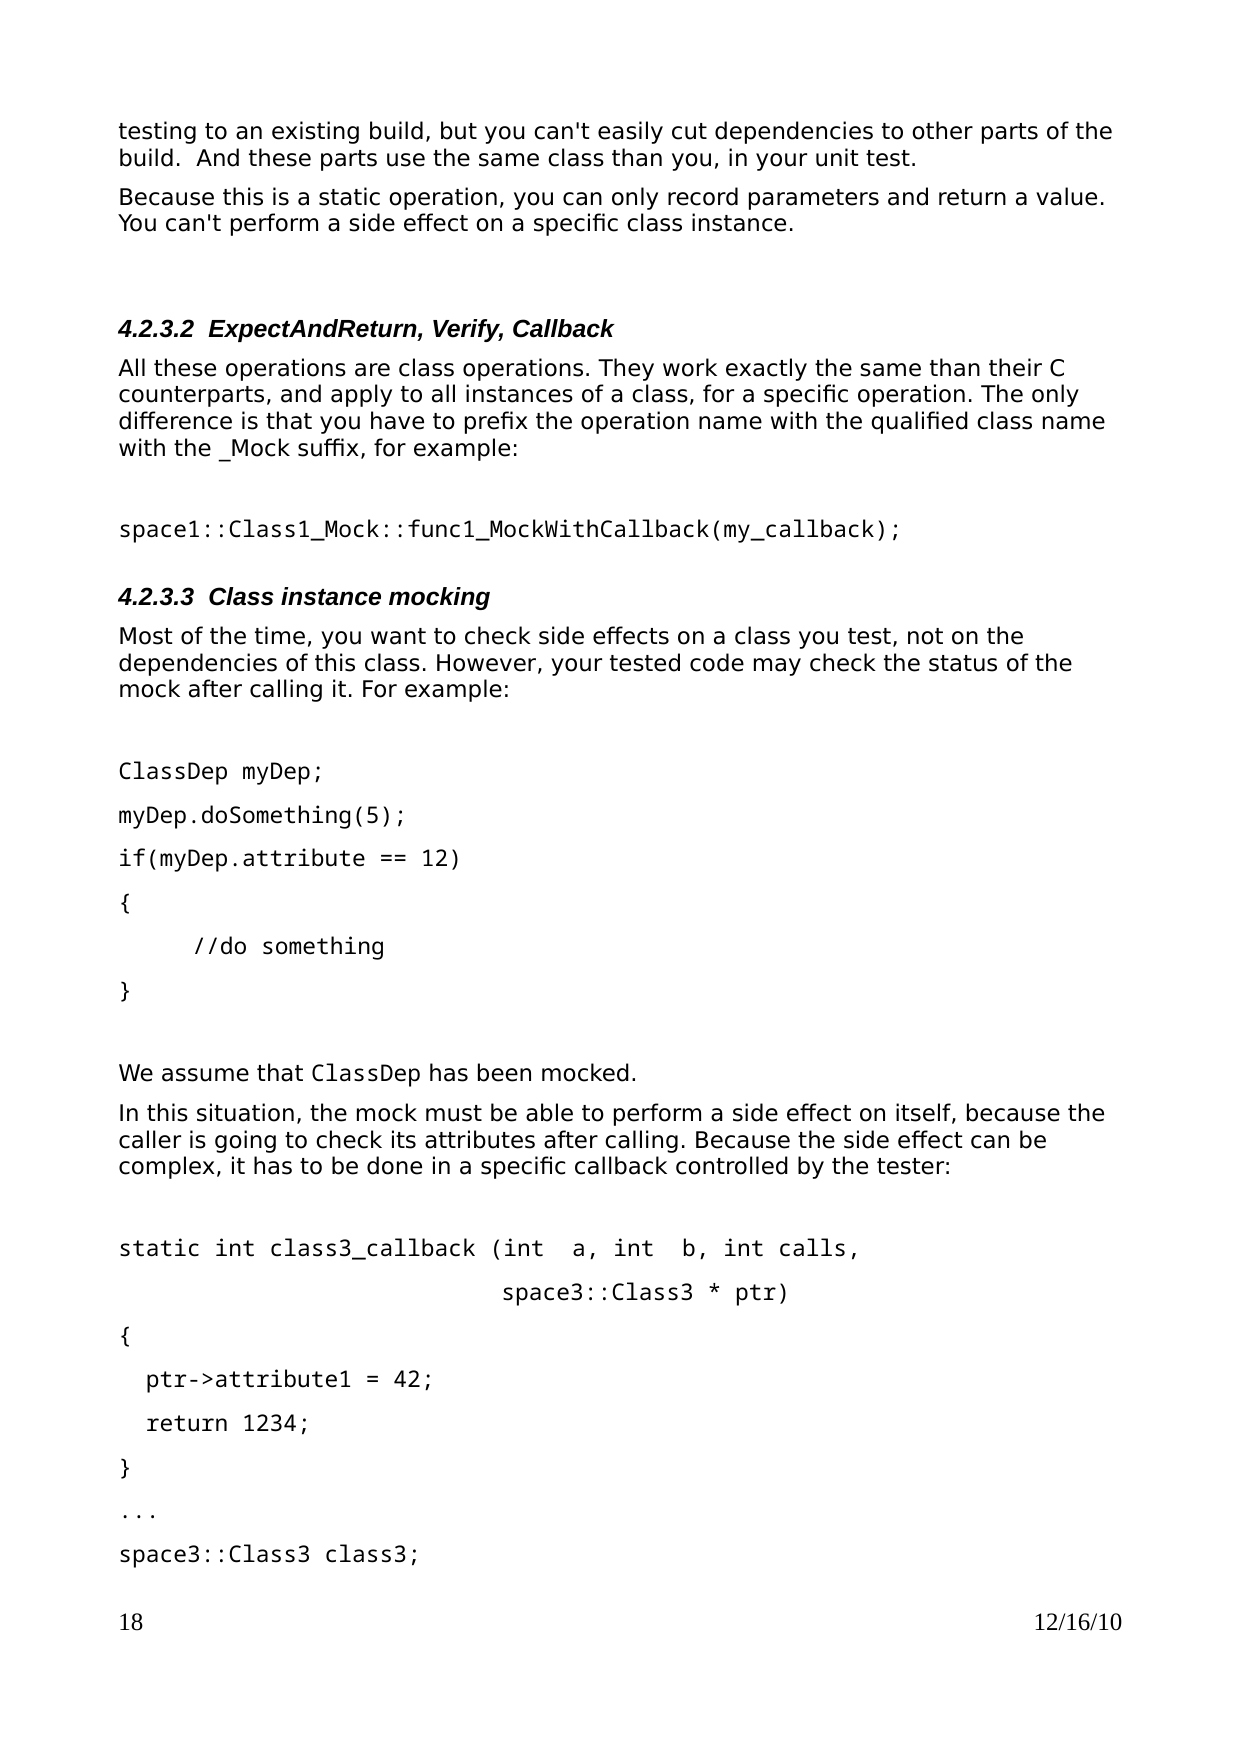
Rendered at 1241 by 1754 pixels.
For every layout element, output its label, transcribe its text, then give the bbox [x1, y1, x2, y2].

text ptr->attribute1 = 42; [118, 1363, 1122, 1394]
text } [118, 1451, 1122, 1482]
text We assume that ClassDep has been mocked. [118, 1056, 1122, 1088]
text static int class3_callback (int a, int b, int calls, [118, 1232, 1122, 1263]
text space3::Class3 class3; [118, 1538, 1122, 1569]
text { [118, 886, 1122, 917]
text ClassDep myDep; [118, 755, 1122, 786]
text { [118, 1319, 1122, 1351]
text ... [118, 1494, 1122, 1526]
text } [118, 973, 1122, 1005]
text testing to an existing build, but you can't easily cut dependencies to other parts of the build. And these parts use the same class than you, in your unit test. [118, 118, 1122, 171]
subtitle ExpectAndReturn, Verify, Callback [118, 314, 1122, 342]
text space3::Class3 * ptr) [118, 1276, 1122, 1307]
text In this situation, the mock must be able to perform a side effect on itself, because the caller is going to check its attributes after calling. Because the side effect can be complex, it has to be done in a specific callback controlled by the tester: [118, 1100, 1122, 1180]
text Because this is a static operation, you can only record parameters and return a value. You can't perform a side effect on a specific class instance. [118, 184, 1122, 237]
subtitle Class instance mocking [118, 582, 1122, 611]
text return 1234; [118, 1407, 1122, 1438]
text Most of the time, you want to check side effects on a class you test, not on the dependencies of this class. However, your tested code may check the status of the mock after calling it. For example: [118, 623, 1122, 703]
text if(myDep.attribute == 12) [118, 842, 1122, 873]
text space1::Class1_Mock::func1_MockWithCallback(my_callback); [118, 513, 1122, 544]
text //do something [118, 930, 1122, 961]
text All these operations are class operations. They work exactly the same than their C counterparts, and apply to all instances of a class, for a specific operation. The only difference is that you have to prefix the operation name with the qualified class name with the _Mock suffix, for example: [118, 355, 1122, 462]
text myDep.doSomething(5); [118, 798, 1122, 830]
